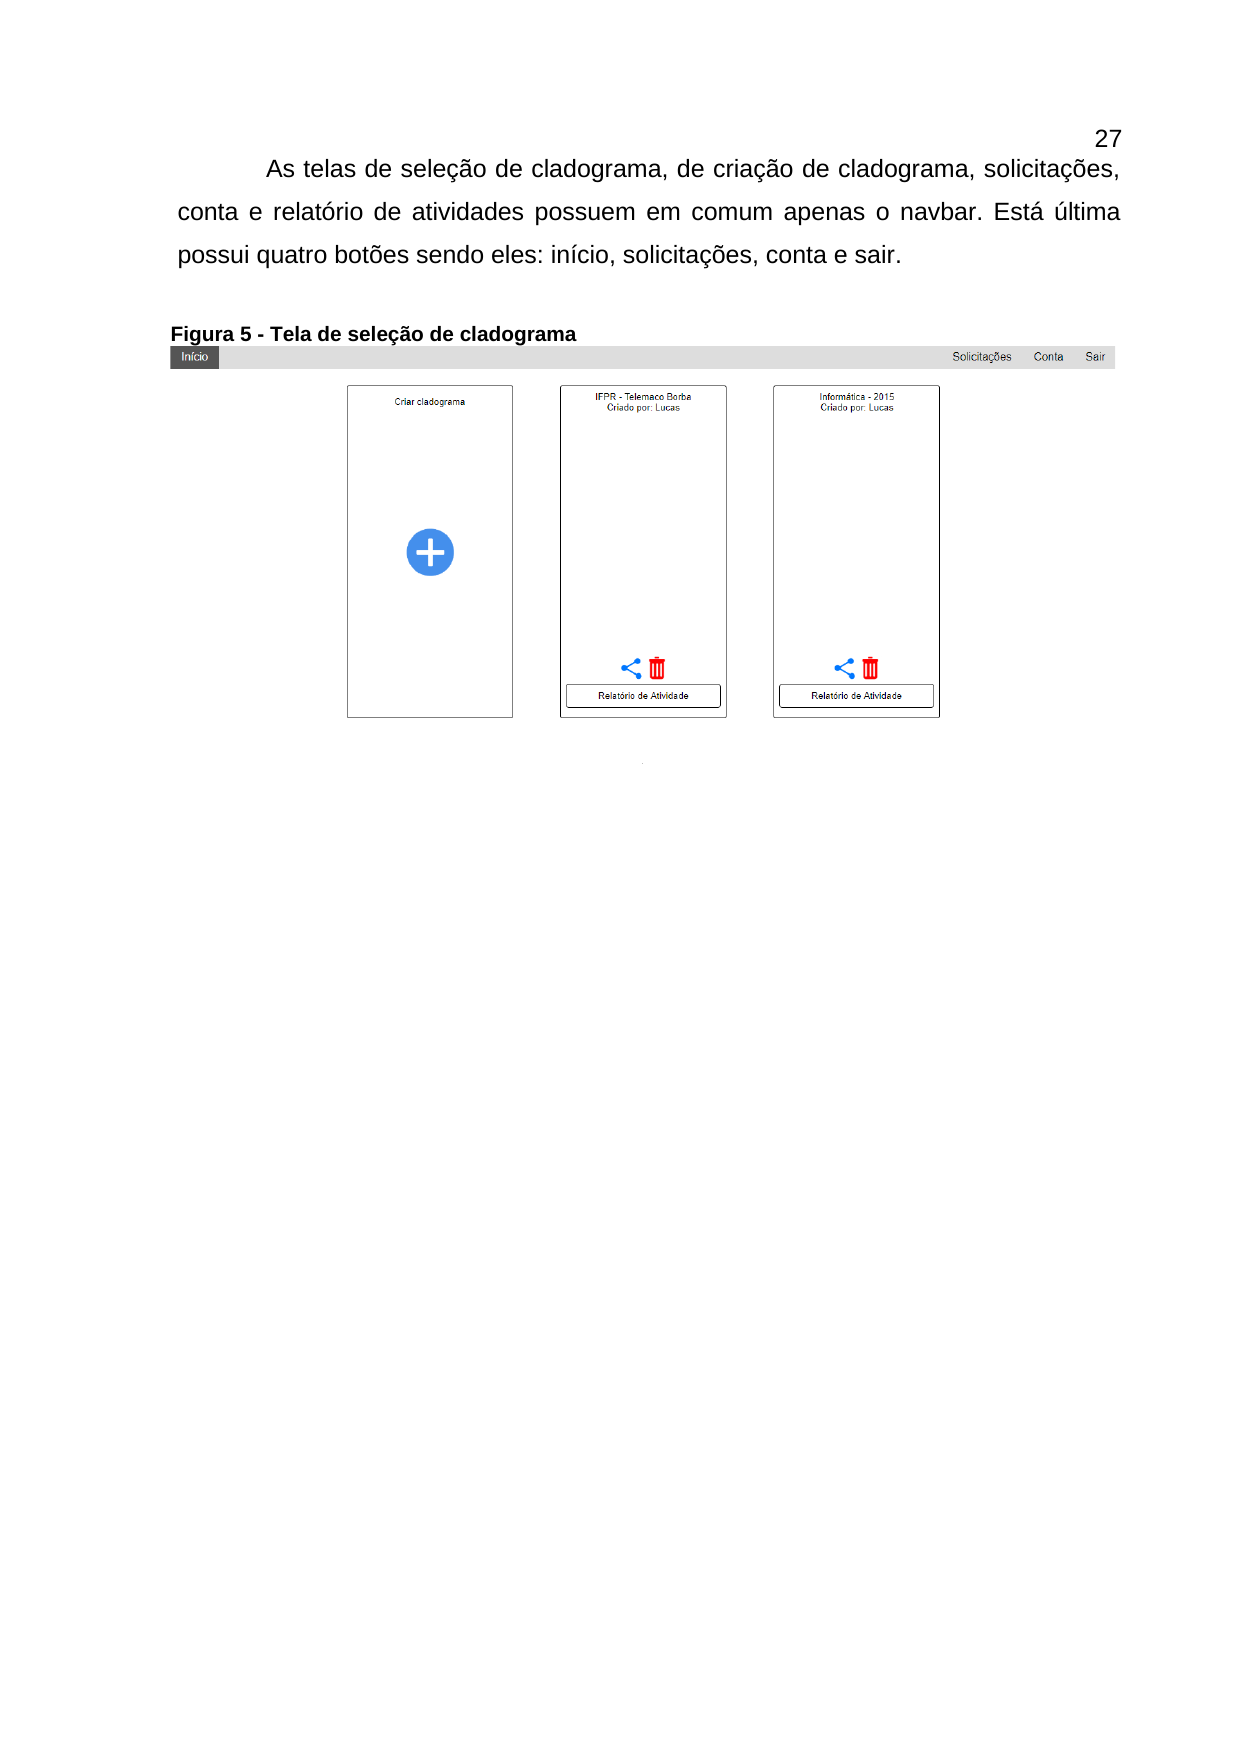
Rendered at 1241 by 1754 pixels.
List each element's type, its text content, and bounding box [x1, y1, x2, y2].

text Figura 5 - Tela de seleção de cladograma [170, 322, 1115, 346]
text As telas de seleção de cladograma, de criação de cladograma, solicitações, conta e relatório de atividades possuem em comum apenas o navbar. Está última possui quatro botões sendo eles: início, solicitações, conta e sair. [177, 153, 1122, 268]
picture [170, 346, 1116, 779]
